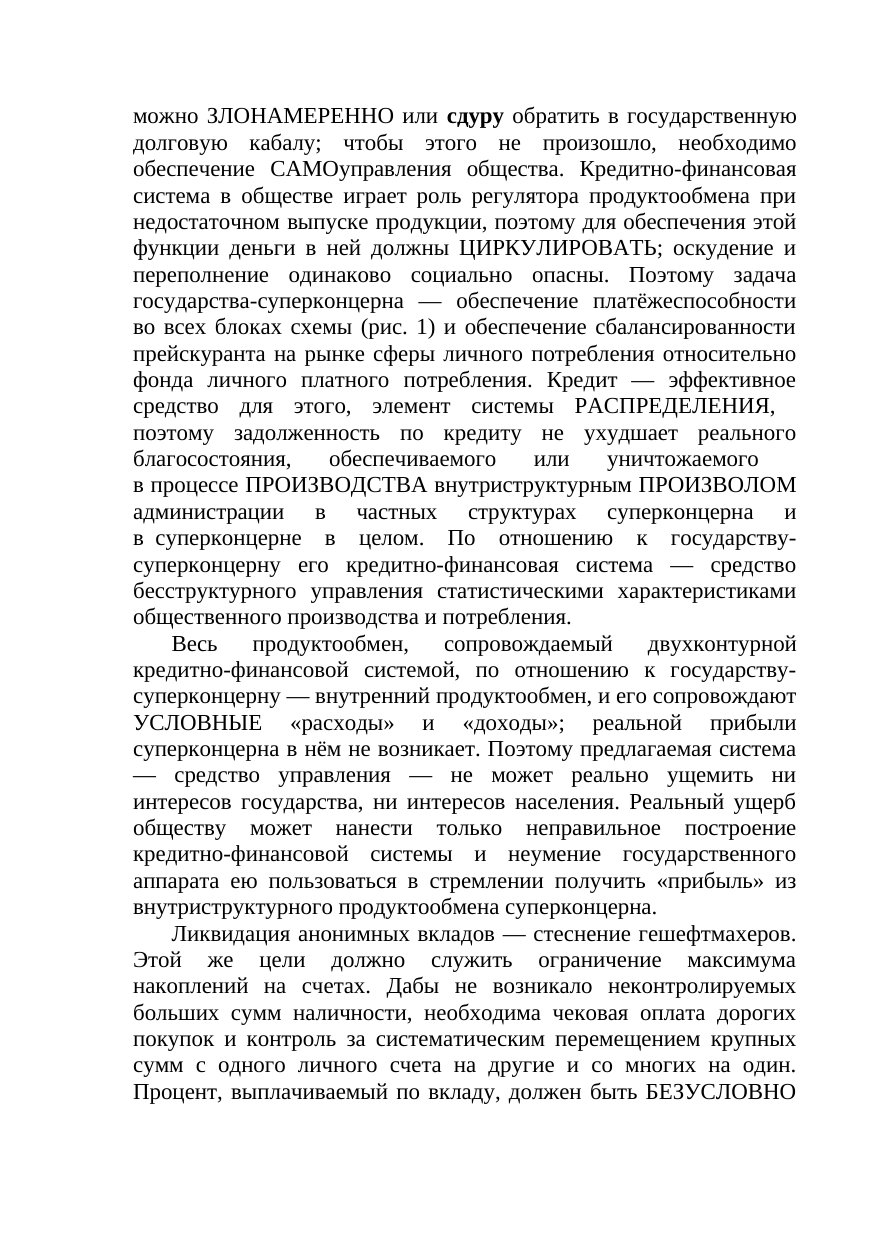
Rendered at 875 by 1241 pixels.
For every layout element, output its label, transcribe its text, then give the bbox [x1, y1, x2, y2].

text Ликвидация анонимных вкладов — стеснение гешефтмахеров. Этой же цели должно служить ограничение максимума накоплений на счетах. Дабы не возникало неконтролируемых больших сумм наличности, необходима чековая оплата дорогих покупок и контроль за систематическим перемещением крупных сумм с одного личного счета на другие и со многих на один. Процент, выплачиваемый по вкладу, должен быть БЕЗУСЛОВНО [133, 919, 797, 1104]
text Весь продуктообмен, сопровождаемый двухконтурной кредитно-финансовой системой, по отношению к государству-суперконцерну — внутренний продуктообмен, и его сопровождают УСЛОВНЫЕ «расходы» и «доходы»; реальной прибыли суперконцерна в нём не возникает. Поэтому предлагаемая система— средство управления — не может реально ущемить ни интересов государства, ни интересов населения. Реальный ущерб обществу может нанести только неправильное построение кредитно-финансовой системы и неумение государственного аппарата ею пользоваться в стремлении получить «прибыль» из внутриструктурного продуктообмена суперконцерна. [133, 630, 797, 919]
text можно ЗЛОНАМЕРЕННО или сдуру обратить в государственную долговую кабалу; чтобы этого не произошло, необходимо обеспечение САМОуправления общества. Кредитно-финансовая система в обществе играет роль регулятора продуктообмена при недостаточном выпуске продукции, поэтому для обеспечения этой функции деньги в ней должны ЦИРКУЛИРОВАТЬ; оскудение и переполнение одинаково социально опасны. Поэтому задача государства-суперконцерна — обеспечение платёжеспособности во всех блоках схемы (рис. 1) и обеспечение сбалансированности прейскуранта на рынке сферы личного потребления относительно фонда личного платного потребления. Кредит — эффективное средство для этого, элемент системы РАСПРЕДЕЛЕНИЯ, поэтому задолженность по кредиту не ухудшает реального благосостояния, обеспечиваемого или уничтожаемого в процессе ПРОИЗВОДСТВА внутриструктурным ПРОИЗВОЛОМ администрации в частных структурах суперконцерна и в суперконцерне в целом. По отношению к государству-суперконцерну его кредитно-финансовая система — средство бесструктурного управления статистическими характеристиками общественного производства и потребления. [133, 103, 797, 630]
